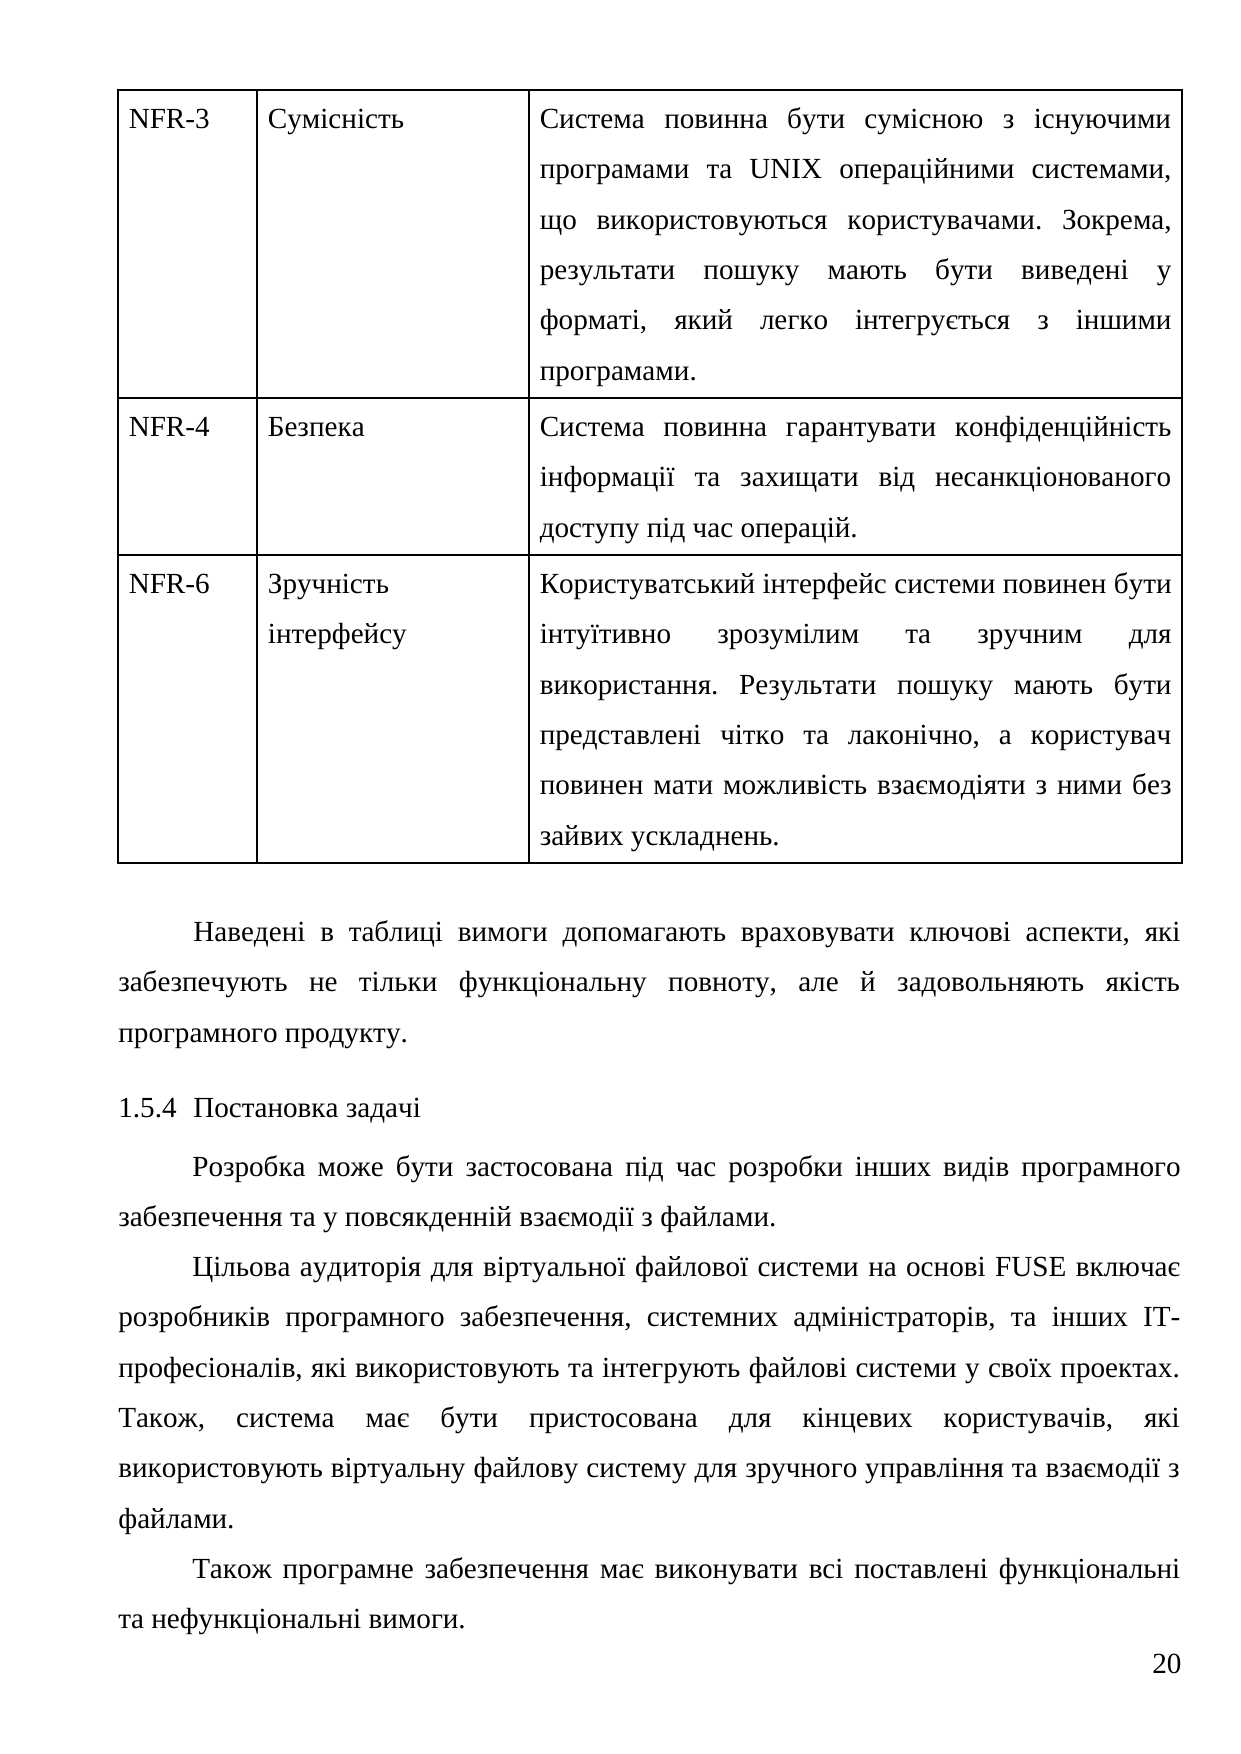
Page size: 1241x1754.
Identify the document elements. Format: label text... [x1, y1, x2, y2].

table_cell Система повинна гарантувати конфіденційність інформації та захищати від несанкціонованого доступу під час операцій. [530, 399, 1181, 554]
table_cell NFR-3 [119, 91, 256, 397]
table_cell Зручність інтерфейсу [258, 556, 528, 862]
table_cell Сумісність [258, 91, 528, 397]
subtitle Постановка задачі [118, 1090, 1181, 1124]
table_cell Користуватський інтерфейс системи повинен бути інтуїтивно зрозумілим та зручним для використання. Результати пошуку мають бути представлені чітко та лаконічно, а користувач повинен мати можливість взаємодіяти з ними без зайвих ускладнень. [530, 556, 1181, 862]
text Розробка може бути застосована під час розробки інших видів програмного забезпечення та у повсякденній взаємодії з файлами. [118, 1149, 1181, 1232]
table_cell Система повинна бути сумісною з існуючими програмами та UNIX операційними системами, що використовуються користувачами. Зокрема, результати пошуку мають бути виведені у форматі, який легко інтегрується з іншими програмами. [530, 91, 1181, 397]
table_cell Безпека [258, 399, 528, 554]
text Цільова аудиторія для віртуальної файлової системи на основі FUSE включає розробників програмного забезпечення, системних адміністраторів, та інших IT-професіоналів, які використовують та інтегрують файлові системи у своїх проектах. Також, система має бути пристосована для кінцевих користувачів, які використовують віртуальну файлову систему для зручного управління та взаємодії з файлами. [118, 1249, 1181, 1534]
text Наведені в таблиці вимоги допомагають враховувати ключові аспекти, які забезпечують не тільки функціональну повноту, але й задовольняють якість програмного продукту. [118, 914, 1181, 1048]
table_cell NFR-4 [119, 399, 256, 554]
text Також програмне забезпечення має виконувати всі поставлені функціональні та нефункціональні вимоги. [118, 1551, 1181, 1635]
table_cell NFR-6 [119, 556, 256, 862]
